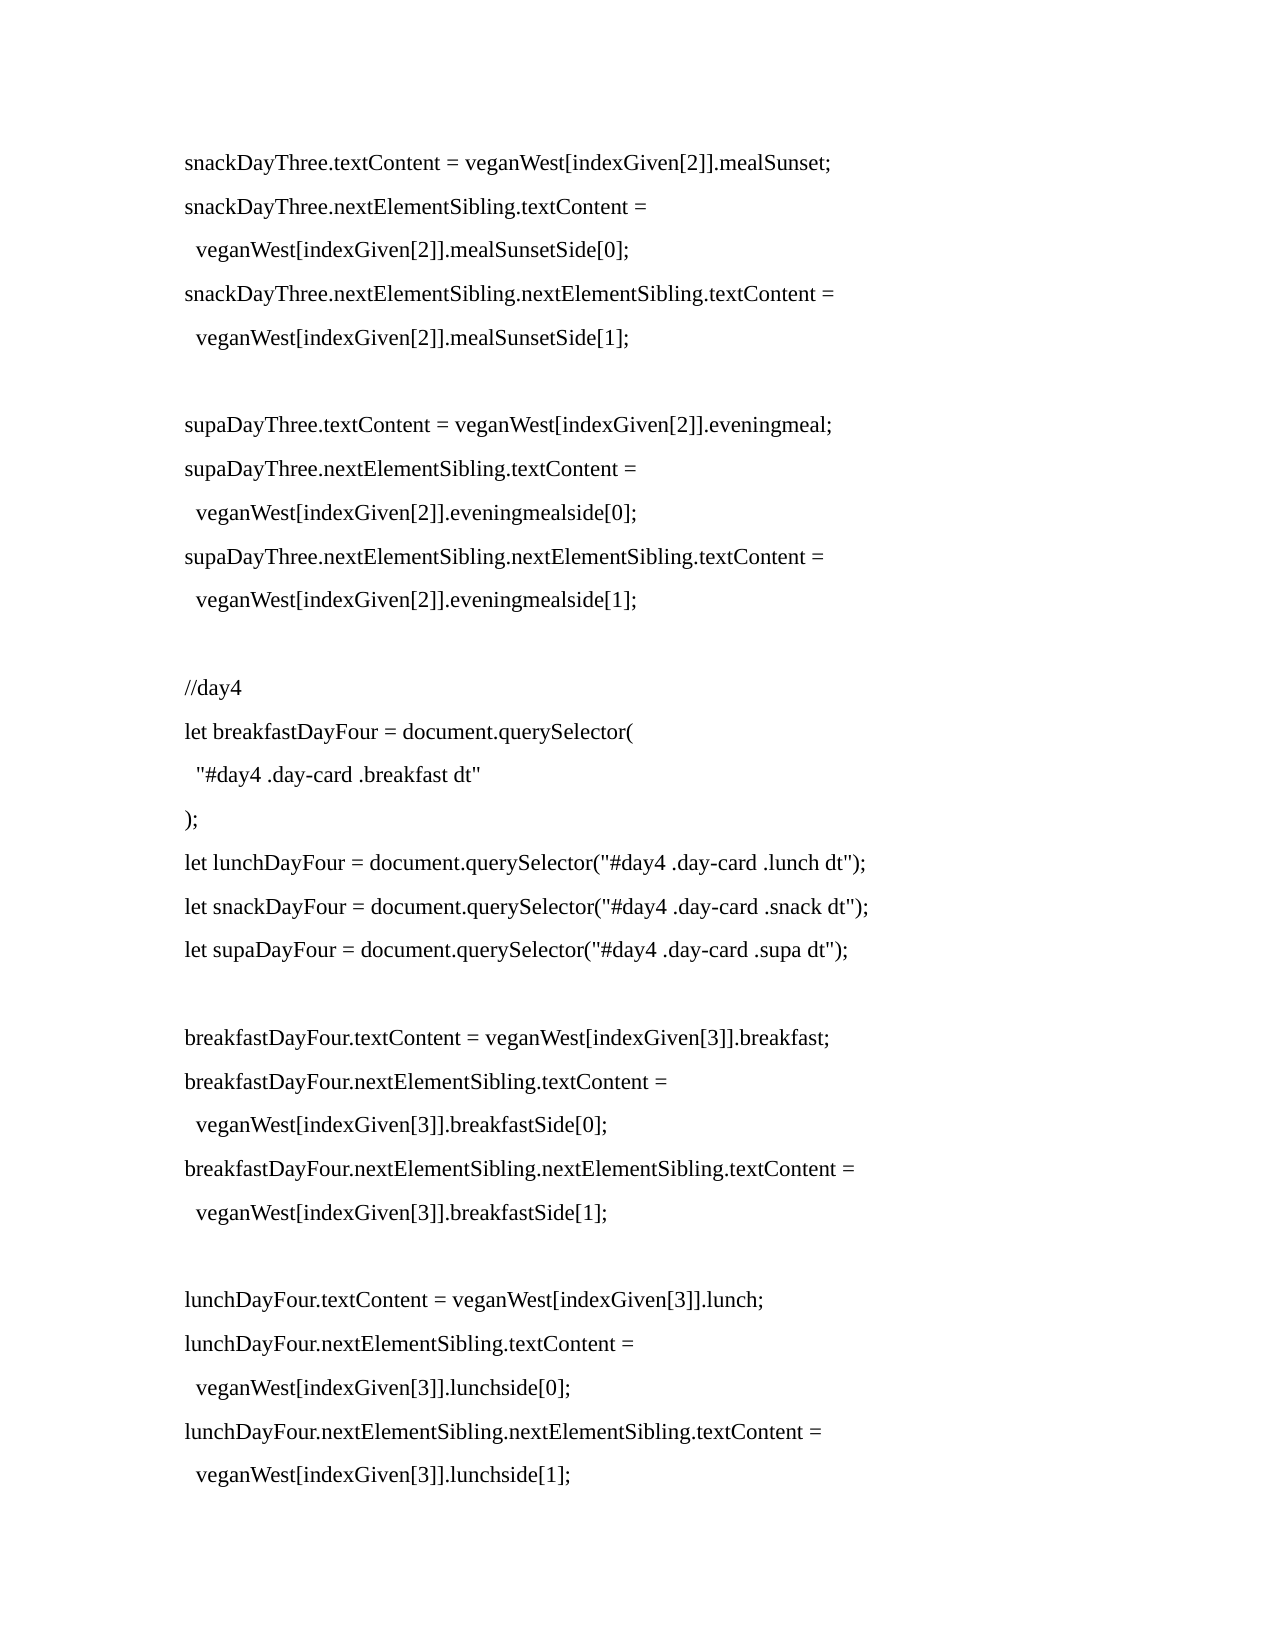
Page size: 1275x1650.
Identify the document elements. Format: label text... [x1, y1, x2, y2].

text snackDayThree.nextElementSibling.textContent = [150, 194, 1125, 219]
text ); [150, 806, 1125, 832]
text veganWest[indexGiven[3]].breakfastSide[0]; [150, 1112, 1125, 1138]
text breakfastDayFour.textContent = veganWest[indexGiven[3]].breakfast; [150, 1025, 1125, 1050]
text veganWest[indexGiven[2]].eveningmealside[1]; [150, 587, 1125, 613]
text let snackDayFour = document.querySelector("#day4 .day-card .snack dt"); [150, 894, 1125, 919]
text supaDayThree.nextElementSibling.textContent = [150, 456, 1125, 482]
text veganWest[indexGiven[2]].mealSunsetSide[0]; [150, 237, 1125, 263]
text breakfastDayFour.nextElementSibling.nextElementSibling.textContent = [150, 1156, 1125, 1182]
text snackDayThree.nextElementSibling.nextElementSibling.textContent = [150, 281, 1125, 307]
text let lunchDayFour = document.querySelector("#day4 .day-card .lunch dt"); [150, 850, 1125, 875]
text supaDayThree.nextElementSibling.nextElementSibling.textContent = [150, 544, 1125, 569]
text let supaDayFour = document.querySelector("#day4 .day-card .supa dt"); [150, 937, 1125, 963]
text veganWest[indexGiven[2]].mealSunsetSide[1]; [150, 325, 1125, 350]
text lunchDayFour.textContent = veganWest[indexGiven[3]].lunch; [150, 1287, 1125, 1313]
text veganWest[indexGiven[3]].lunchside[1]; [150, 1462, 1125, 1488]
text //day4 [150, 675, 1125, 700]
text snackDayThree.textContent = veganWest[indexGiven[2]].mealSunset; [150, 150, 1125, 175]
text lunchDayFour.nextElementSibling.nextElementSibling.textContent = [150, 1419, 1125, 1444]
text "#day4 .day-card .breakfast dt" [150, 762, 1125, 788]
text veganWest[indexGiven[3]].lunchside[0]; [150, 1375, 1125, 1400]
text lunchDayFour.nextElementSibling.textContent = [150, 1331, 1125, 1357]
text let breakfastDayFour = document.querySelector( [150, 719, 1125, 744]
text breakfastDayFour.nextElementSibling.textContent = [150, 1069, 1125, 1094]
text supaDayThree.textContent = veganWest[indexGiven[2]].eveningmeal; [150, 412, 1125, 438]
text veganWest[indexGiven[2]].eveningmealside[0]; [150, 500, 1125, 525]
text veganWest[indexGiven[3]].breakfastSide[1]; [150, 1200, 1125, 1225]
